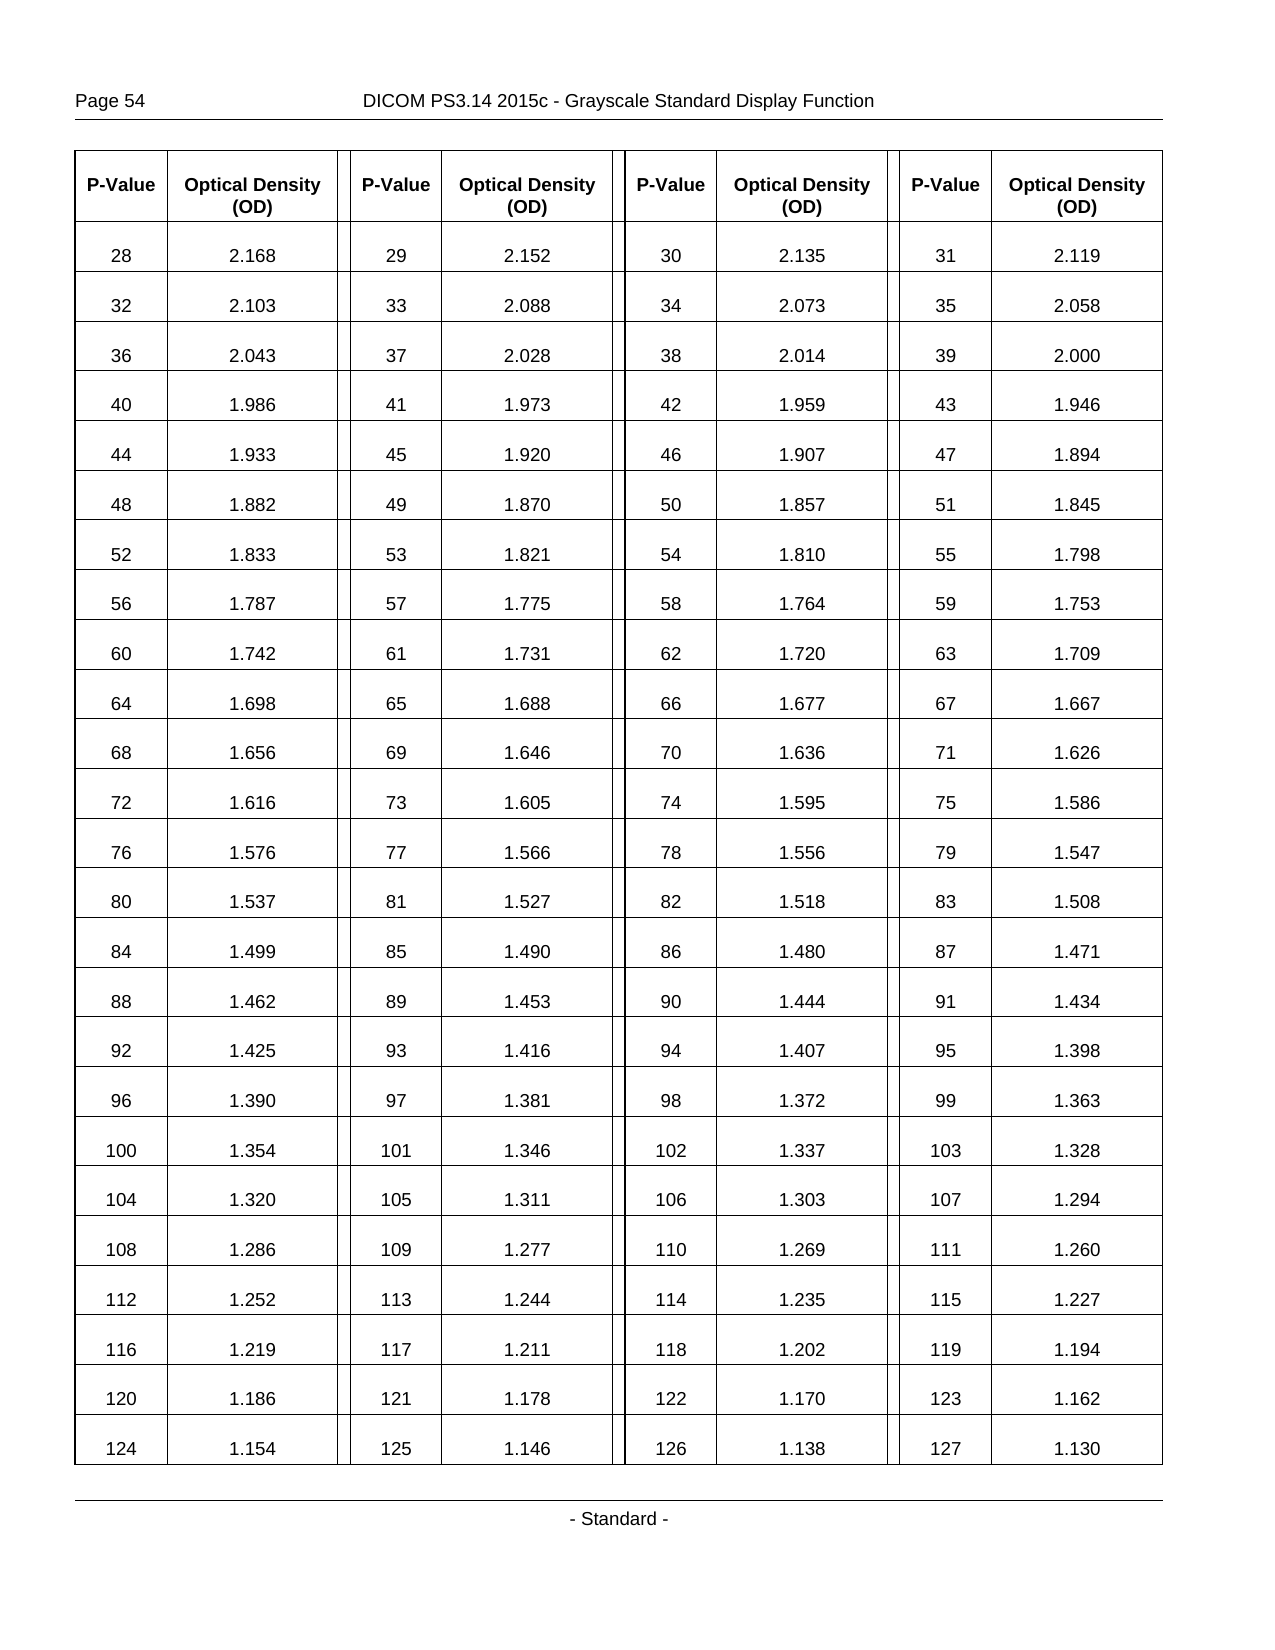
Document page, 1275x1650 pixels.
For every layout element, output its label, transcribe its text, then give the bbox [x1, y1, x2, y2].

table_cell 110 [626, 1216, 716, 1265]
table_cell 102 [626, 1117, 716, 1165]
table_cell 1.398 [992, 1017, 1162, 1066]
table_cell 44 [76, 421, 167, 470]
table_cell 1.354 [168, 1117, 337, 1165]
table_cell 1.742 [168, 620, 337, 668]
table_cell 1.845 [992, 471, 1162, 519]
table_cell 1.244 [442, 1266, 612, 1314]
table_cell 1.933 [168, 421, 337, 470]
table_cell 95 [900, 1017, 991, 1066]
table_cell 121 [351, 1365, 441, 1414]
table_cell 1.337 [717, 1117, 887, 1165]
table_cell 1.499 [168, 918, 337, 967]
table_cell 76 [76, 819, 167, 867]
table_cell 2.088 [442, 272, 612, 321]
table_cell 1.720 [717, 620, 887, 668]
table_cell 1.162 [992, 1365, 1162, 1414]
table_cell 91 [900, 968, 991, 1016]
table_cell [338, 719, 350, 768]
table_cell [888, 918, 899, 967]
table_cell 75 [900, 769, 991, 817]
table_cell 68 [76, 719, 167, 768]
table_cell [338, 1117, 350, 1165]
table_cell 1.907 [717, 421, 887, 470]
table_cell 85 [351, 918, 441, 967]
table_cell 1.480 [717, 918, 887, 967]
table_cell 1.586 [992, 769, 1162, 817]
table_cell [613, 1166, 624, 1215]
table_cell 1.328 [992, 1117, 1162, 1165]
table_cell 1.626 [992, 719, 1162, 768]
table_cell [888, 1067, 899, 1116]
table_cell [613, 1365, 624, 1414]
table_cell [888, 1266, 899, 1314]
table_cell [613, 471, 624, 519]
table_cell 2.058 [992, 272, 1162, 321]
table_cell 1.444 [717, 968, 887, 1016]
table_cell 1.616 [168, 769, 337, 817]
table_cell 1.178 [442, 1365, 612, 1414]
table_cell 96 [76, 1067, 167, 1116]
table_cell 118 [626, 1315, 716, 1364]
table_cell [338, 769, 350, 817]
table_cell [888, 868, 899, 917]
table_cell 2.152 [442, 222, 612, 271]
table_cell [338, 520, 350, 569]
table_cell 86 [626, 918, 716, 967]
table_cell 1.416 [442, 1017, 612, 1066]
table_cell 1.390 [168, 1067, 337, 1116]
table_cell [613, 1017, 624, 1066]
table_cell 1.857 [717, 471, 887, 519]
table_cell 55 [900, 520, 991, 569]
table_header P-Value [76, 151, 167, 221]
table_cell 1.810 [717, 520, 887, 569]
table_cell 58 [626, 570, 716, 619]
table_header [888, 151, 899, 221]
table_cell 1.269 [717, 1216, 887, 1265]
table_cell 1.946 [992, 371, 1162, 420]
table_cell [888, 222, 899, 271]
table_cell [613, 371, 624, 420]
table_cell 106 [626, 1166, 716, 1215]
table_cell [888, 620, 899, 668]
table_cell 1.260 [992, 1216, 1162, 1265]
table_cell 1.698 [168, 670, 337, 718]
table_cell 1.490 [442, 918, 612, 967]
table_cell [613, 1067, 624, 1116]
table_cell [613, 719, 624, 768]
table_cell 1.798 [992, 520, 1162, 569]
table_cell 1.753 [992, 570, 1162, 619]
table_cell [338, 421, 350, 470]
table_cell 105 [351, 1166, 441, 1215]
table_cell [338, 371, 350, 420]
table_cell 50 [626, 471, 716, 519]
table_cell 1.566 [442, 819, 612, 867]
table_cell [613, 520, 624, 569]
table_cell [613, 868, 624, 917]
table_header P-Value [351, 151, 441, 221]
table_cell [888, 570, 899, 619]
table_cell [888, 520, 899, 569]
table_cell 1.407 [717, 1017, 887, 1066]
table_cell 1.346 [442, 1117, 612, 1165]
table_cell 61 [351, 620, 441, 668]
table_cell 2.028 [442, 322, 612, 370]
table_cell [888, 1216, 899, 1265]
table_cell 1.170 [717, 1365, 887, 1414]
table_cell 1.764 [717, 570, 887, 619]
table_cell 98 [626, 1067, 716, 1116]
table_cell 64 [76, 670, 167, 718]
table_cell 114 [626, 1266, 716, 1314]
table_header Optical Density (OD) [168, 151, 337, 221]
table_cell 1.154 [168, 1415, 337, 1463]
table_cell 115 [900, 1266, 991, 1314]
table_header [613, 151, 624, 221]
table_cell 1.434 [992, 968, 1162, 1016]
table_cell 63 [900, 620, 991, 668]
table_cell 1.667 [992, 670, 1162, 718]
table_cell 1.381 [442, 1067, 612, 1116]
table_cell 41 [351, 371, 441, 420]
table_cell 1.130 [992, 1415, 1162, 1463]
table_cell 53 [351, 520, 441, 569]
table_cell 1.821 [442, 520, 612, 569]
table_cell [338, 1067, 350, 1116]
table_cell 33 [351, 272, 441, 321]
table_cell 51 [900, 471, 991, 519]
table_cell [613, 1415, 624, 1463]
table_cell [338, 620, 350, 668]
table_cell 40 [76, 371, 167, 420]
table_cell 1.518 [717, 868, 887, 917]
table_cell 1.894 [992, 421, 1162, 470]
table_cell 2.043 [168, 322, 337, 370]
table_cell [888, 1166, 899, 1215]
table_cell 97 [351, 1067, 441, 1116]
table_cell 1.556 [717, 819, 887, 867]
table_cell 84 [76, 918, 167, 967]
table_cell [613, 222, 624, 271]
table_cell 1.775 [442, 570, 612, 619]
table_cell 1.320 [168, 1166, 337, 1215]
table_cell 82 [626, 868, 716, 917]
table_cell [338, 819, 350, 867]
table_cell 125 [351, 1415, 441, 1463]
table_cell 1.138 [717, 1415, 887, 1463]
table_cell 93 [351, 1017, 441, 1066]
table_cell [888, 1117, 899, 1165]
table_cell 35 [900, 272, 991, 321]
table_cell [613, 322, 624, 370]
table_cell 1.527 [442, 868, 612, 917]
table_cell 111 [900, 1216, 991, 1265]
table_cell [338, 272, 350, 321]
table_cell 1.286 [168, 1216, 337, 1265]
table_cell [613, 570, 624, 619]
table_cell 1.973 [442, 371, 612, 420]
table_cell [888, 670, 899, 718]
table_cell [613, 819, 624, 867]
table_cell [338, 670, 350, 718]
table_cell 43 [900, 371, 991, 420]
table_cell 2.073 [717, 272, 887, 321]
table_cell 1.363 [992, 1067, 1162, 1116]
table_cell 1.605 [442, 769, 612, 817]
table_cell [338, 222, 350, 271]
table_header Optical Density (OD) [717, 151, 887, 221]
table_cell 37 [351, 322, 441, 370]
table_cell 1.959 [717, 371, 887, 420]
table_cell [613, 918, 624, 967]
table_cell [888, 371, 899, 420]
table_cell 1.471 [992, 918, 1162, 967]
table_cell [888, 719, 899, 768]
table_cell [613, 670, 624, 718]
table_header Optical Density (OD) [442, 151, 612, 221]
table_cell 62 [626, 620, 716, 668]
table_cell 42 [626, 371, 716, 420]
table_cell 1.688 [442, 670, 612, 718]
table_cell 1.294 [992, 1166, 1162, 1215]
table_cell 90 [626, 968, 716, 1016]
table_cell 1.453 [442, 968, 612, 1016]
table_cell 108 [76, 1216, 167, 1265]
table_cell 1.303 [717, 1166, 887, 1215]
table_cell 52 [76, 520, 167, 569]
table_cell 74 [626, 769, 716, 817]
table_cell 117 [351, 1315, 441, 1364]
table_cell [613, 769, 624, 817]
table_cell [613, 1266, 624, 1314]
table_cell [613, 421, 624, 470]
table_cell [888, 769, 899, 817]
table_cell 1.677 [717, 670, 887, 718]
table_cell 57 [351, 570, 441, 619]
table_cell 71 [900, 719, 991, 768]
table_cell 88 [76, 968, 167, 1016]
table_cell 60 [76, 620, 167, 668]
table_cell [338, 1017, 350, 1066]
table_cell 99 [900, 1067, 991, 1116]
table_cell 56 [76, 570, 167, 619]
table_cell 112 [76, 1266, 167, 1314]
table_cell 92 [76, 1017, 167, 1066]
table_cell 54 [626, 520, 716, 569]
table_cell [338, 1315, 350, 1364]
table_header Optical Density (OD) [992, 151, 1162, 221]
table_cell 83 [900, 868, 991, 917]
table_cell 69 [351, 719, 441, 768]
table_cell 1.636 [717, 719, 887, 768]
table_cell [338, 322, 350, 370]
table_cell [613, 1216, 624, 1265]
table_cell 127 [900, 1415, 991, 1463]
table_cell 39 [900, 322, 991, 370]
table_cell 77 [351, 819, 441, 867]
table_cell [888, 1315, 899, 1364]
table_cell 113 [351, 1266, 441, 1314]
table_cell [888, 421, 899, 470]
table_cell 81 [351, 868, 441, 917]
table_cell [888, 819, 899, 867]
table_cell 2.119 [992, 222, 1162, 271]
table_cell 2.135 [717, 222, 887, 271]
table_cell 1.186 [168, 1365, 337, 1414]
table_cell [613, 272, 624, 321]
table_cell [338, 868, 350, 917]
table_cell 124 [76, 1415, 167, 1463]
table_cell 29 [351, 222, 441, 271]
table_cell 45 [351, 421, 441, 470]
table_cell 48 [76, 471, 167, 519]
table_cell 2.168 [168, 222, 337, 271]
table_cell 1.202 [717, 1315, 887, 1364]
table_cell 65 [351, 670, 441, 718]
table_cell [888, 1017, 899, 1066]
table_cell 80 [76, 868, 167, 917]
table_cell 28 [76, 222, 167, 271]
table_cell 1.508 [992, 868, 1162, 917]
table_cell 89 [351, 968, 441, 1016]
table_cell [613, 968, 624, 1016]
table_cell 1.986 [168, 371, 337, 420]
table_cell 122 [626, 1365, 716, 1414]
table_cell 66 [626, 670, 716, 718]
table_cell 1.462 [168, 968, 337, 1016]
table_cell 1.372 [717, 1067, 887, 1116]
table_header P-Value [900, 151, 991, 221]
table_cell [338, 570, 350, 619]
table_cell 47 [900, 421, 991, 470]
table_cell 67 [900, 670, 991, 718]
table_cell 78 [626, 819, 716, 867]
table_cell 1.537 [168, 868, 337, 917]
table_cell [338, 1365, 350, 1414]
table_cell 1.227 [992, 1266, 1162, 1314]
table_cell 31 [900, 222, 991, 271]
table_cell 30 [626, 222, 716, 271]
table_cell 94 [626, 1017, 716, 1066]
table_cell [888, 272, 899, 321]
table_cell [338, 1216, 350, 1265]
table_cell 1.870 [442, 471, 612, 519]
table_cell 72 [76, 769, 167, 817]
table_cell 38 [626, 322, 716, 370]
table_cell 119 [900, 1315, 991, 1364]
table_cell [888, 1415, 899, 1463]
table_cell [888, 471, 899, 519]
table_cell 1.656 [168, 719, 337, 768]
table_cell 2.103 [168, 272, 337, 321]
table_cell 1.252 [168, 1266, 337, 1314]
table_cell 2.014 [717, 322, 887, 370]
table_cell 73 [351, 769, 441, 817]
table_cell 1.547 [992, 819, 1162, 867]
table_cell 2.000 [992, 322, 1162, 370]
table_cell [888, 968, 899, 1016]
table_cell [338, 1266, 350, 1314]
table_cell [613, 1315, 624, 1364]
table_cell [338, 471, 350, 519]
table_cell 101 [351, 1117, 441, 1165]
table_cell 123 [900, 1365, 991, 1414]
table_cell 1.882 [168, 471, 337, 519]
table_cell 1.576 [168, 819, 337, 867]
table_cell 1.277 [442, 1216, 612, 1265]
table_cell [338, 1415, 350, 1463]
table_cell [338, 918, 350, 967]
table_cell 1.833 [168, 520, 337, 569]
table_cell 1.425 [168, 1017, 337, 1066]
table_cell 1.709 [992, 620, 1162, 668]
table_cell 1.211 [442, 1315, 612, 1364]
table_cell 32 [76, 272, 167, 321]
table_cell 1.235 [717, 1266, 887, 1314]
table_cell 59 [900, 570, 991, 619]
table_cell 1.920 [442, 421, 612, 470]
table_cell [888, 322, 899, 370]
table_cell 1.595 [717, 769, 887, 817]
table_cell 49 [351, 471, 441, 519]
table_cell 116 [76, 1315, 167, 1364]
table_cell 34 [626, 272, 716, 321]
table_cell 126 [626, 1415, 716, 1463]
table_cell [338, 968, 350, 1016]
table_cell 46 [626, 421, 716, 470]
table_cell 1.311 [442, 1166, 612, 1215]
table_cell 70 [626, 719, 716, 768]
table_cell [613, 1117, 624, 1165]
table_cell 1.146 [442, 1415, 612, 1463]
table_cell 100 [76, 1117, 167, 1165]
table_cell 1.787 [168, 570, 337, 619]
table_cell 1.731 [442, 620, 612, 668]
table_cell [888, 1365, 899, 1414]
table_cell 103 [900, 1117, 991, 1165]
table_header P-Value [626, 151, 716, 221]
table_cell 1.194 [992, 1315, 1162, 1364]
table_cell 1.219 [168, 1315, 337, 1364]
table_cell 36 [76, 322, 167, 370]
table_cell 79 [900, 819, 991, 867]
table_cell [613, 620, 624, 668]
table_cell [338, 1166, 350, 1215]
table_cell 87 [900, 918, 991, 967]
table_cell 107 [900, 1166, 991, 1215]
table_cell 109 [351, 1216, 441, 1265]
table_cell 120 [76, 1365, 167, 1414]
table_header [338, 151, 350, 221]
table_cell 104 [76, 1166, 167, 1215]
table_cell 1.646 [442, 719, 612, 768]
